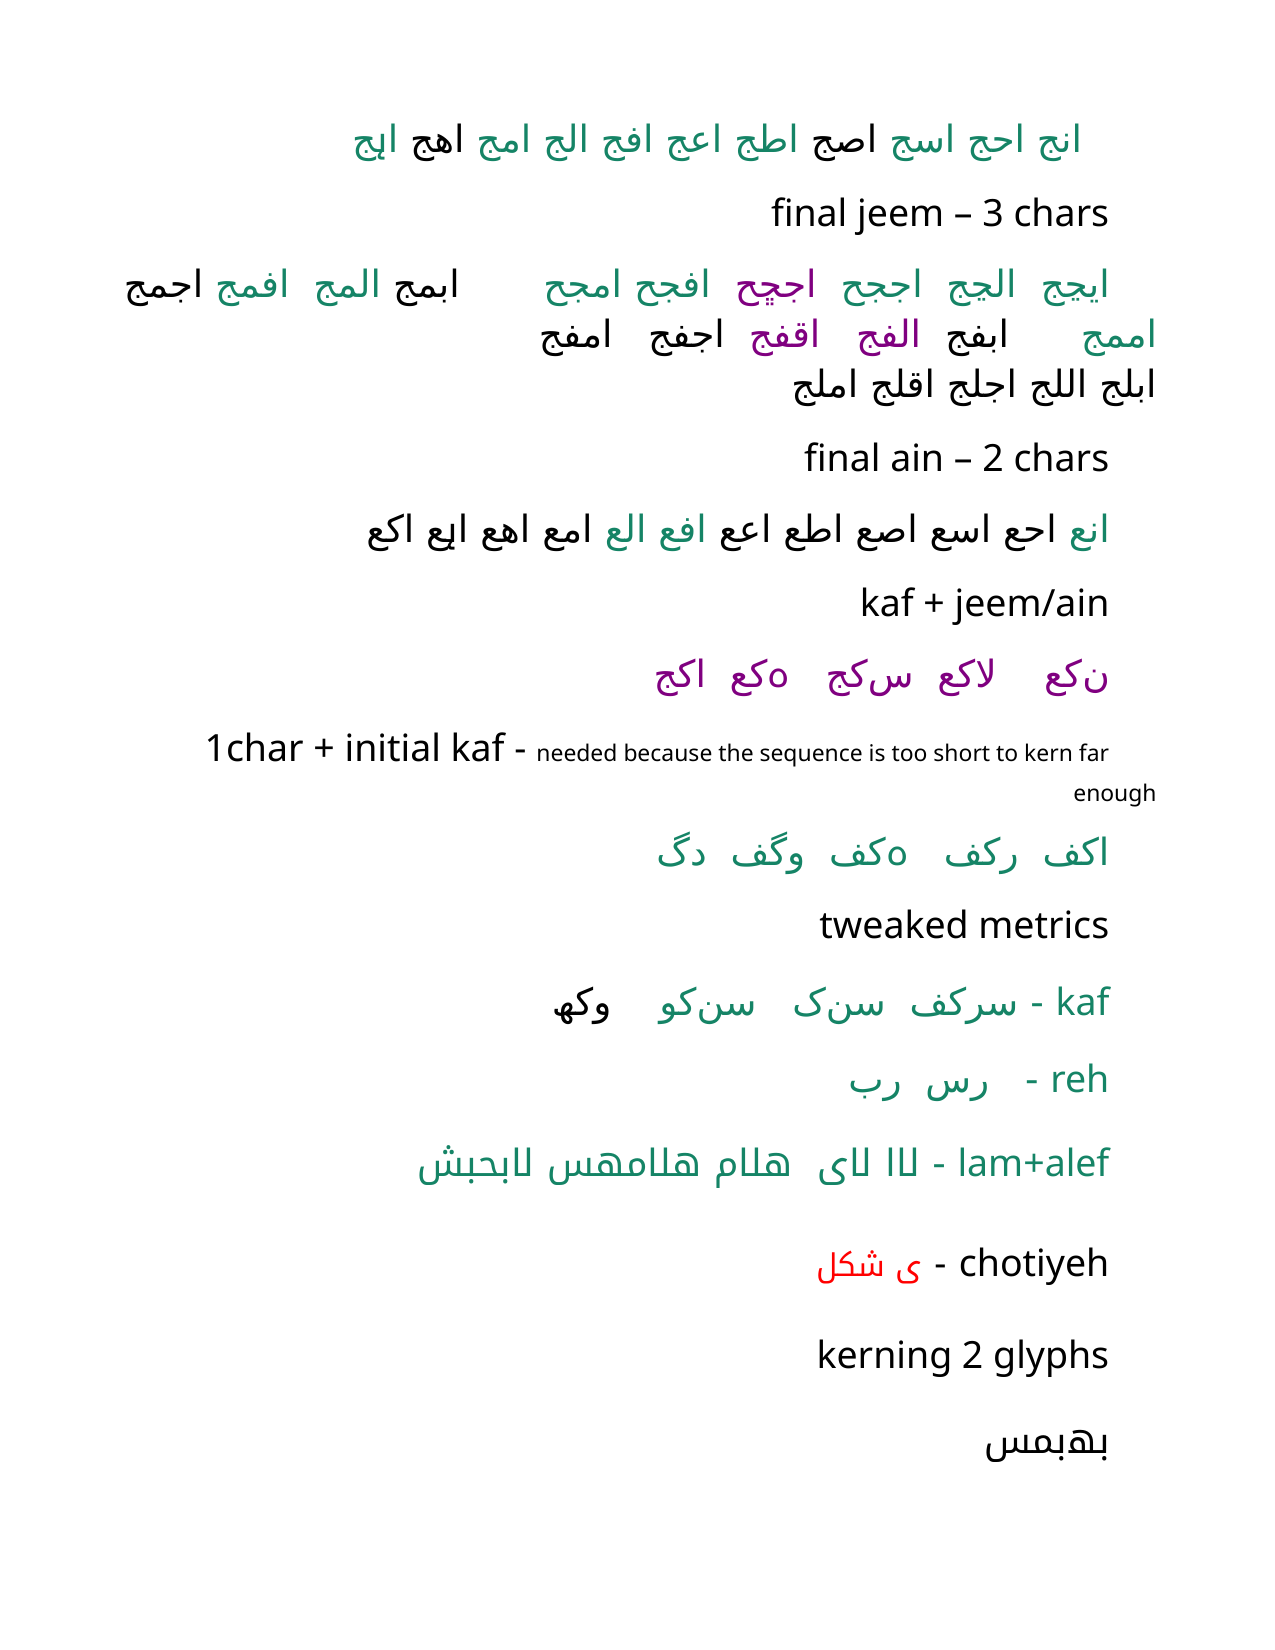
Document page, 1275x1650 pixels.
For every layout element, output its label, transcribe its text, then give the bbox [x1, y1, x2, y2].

text lam+alef - لاا لای ھلام ھلامھس لابحبش [118, 1129, 1157, 1200]
text اکف رکف ہ‌کف وگف دگ [118, 831, 1157, 874]
text tweaked metrics [118, 899, 1157, 950]
text ایڃج الڃج اججح اجڇح افجح امجح ابمج المج افمج اجمج اممج ابفج الفج اقفج اجفج امفج ابلج اللج اجلج اقلج املج [118, 263, 1157, 407]
text kaf + jeem/ain [118, 576, 1157, 627]
text final ain – 2 chars [118, 431, 1157, 482]
text ن‌کع لاکع س‌کج ہ‌کع اکج [118, 653, 1157, 696]
text reh - رس رب [118, 1052, 1157, 1103]
text kaf - سرکف سن‌ک سن‌کو وکھ [118, 975, 1157, 1026]
text kerning 2 glyphs [118, 1328, 1157, 1379]
text chotiyeh - ی شکل [118, 1228, 1157, 1299]
text انع احع اسع اصع اطع اعع افع الع امع اھع اہع اکع [118, 508, 1157, 552]
text final jeem – 3 chars [118, 186, 1157, 237]
text 1char + initial kaf - needed because the sequence is too short to kern far enough [118, 721, 1157, 808]
list انج احج اسج اصج اطج اعج افج الج امج اھج اہج [118, 118, 1119, 162]
text بھ‌بمس [118, 1405, 1157, 1476]
